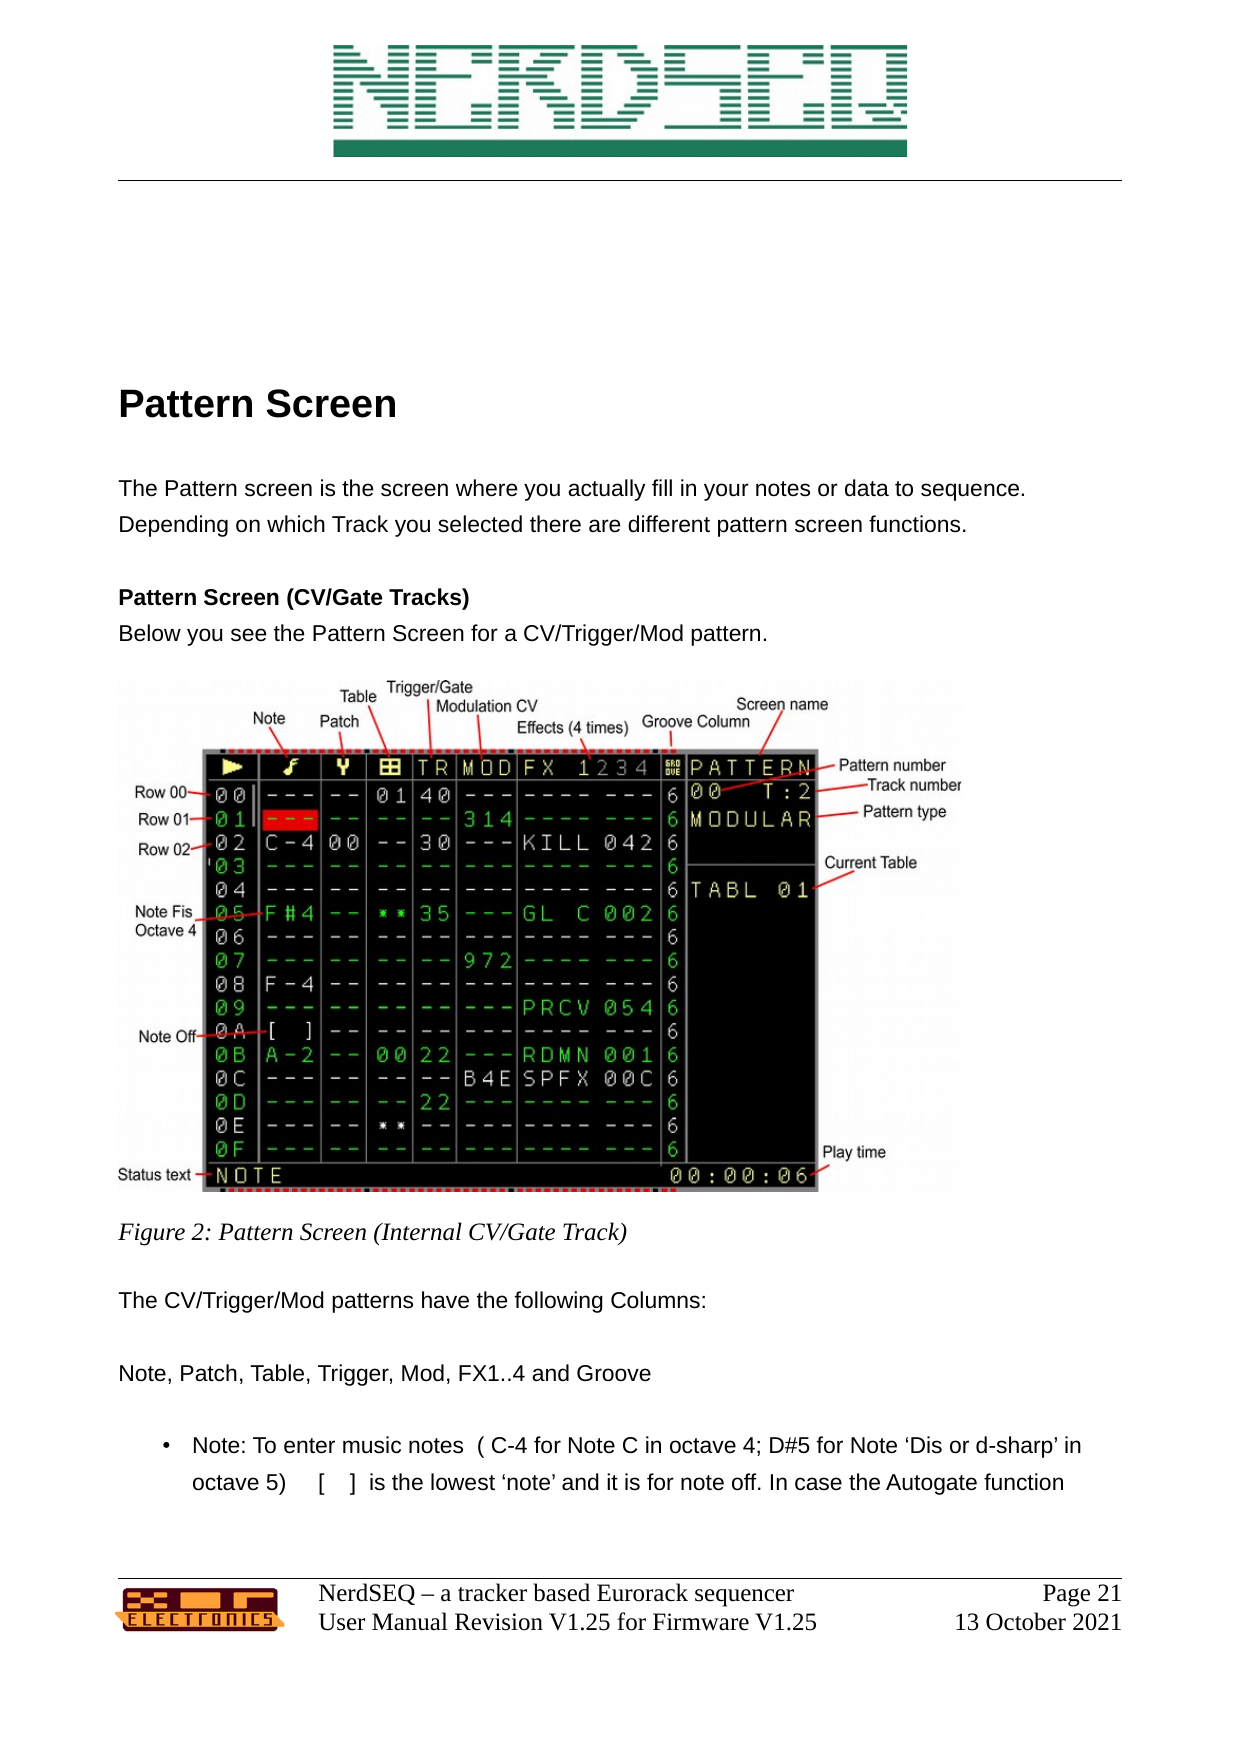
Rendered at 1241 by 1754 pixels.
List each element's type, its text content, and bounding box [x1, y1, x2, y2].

text Figure 2: Pattern Screen (Internal CV/Gate Track) [118, 1217, 1122, 1246]
picture [333, 45, 908, 157]
text [118, 656, 1122, 1217]
picture [118, 680, 962, 1192]
text Note, Patch, Table, Trigger, Mod, FX1..4 and Groove [118, 1359, 1122, 1386]
list Note: To enter music notes ( C-4 for Note C in octave 4; D#5 for Note ‘Dis or d-sharp’ in octave 5) [ ] is the lowest ‘note’ and it is for note off. In case the Autogate function [162, 1432, 1122, 1495]
subtitle Pattern Screen [118, 380, 1122, 426]
picture [115, 1584, 285, 1634]
text The CV/Trigger/Mod patterns have the following Columns: [118, 1246, 1122, 1313]
text Pattern Screen (CV/Gate Tracks) [118, 583, 1122, 610]
text The Pattern screen is the screen where you actually fill in your notes or data to sequence. Depending on which Track you selected there are different pattern screen functions. [118, 474, 1122, 537]
text Below you see the Pattern Screen for a CV/Trigger/Mod pattern. [118, 620, 1122, 646]
